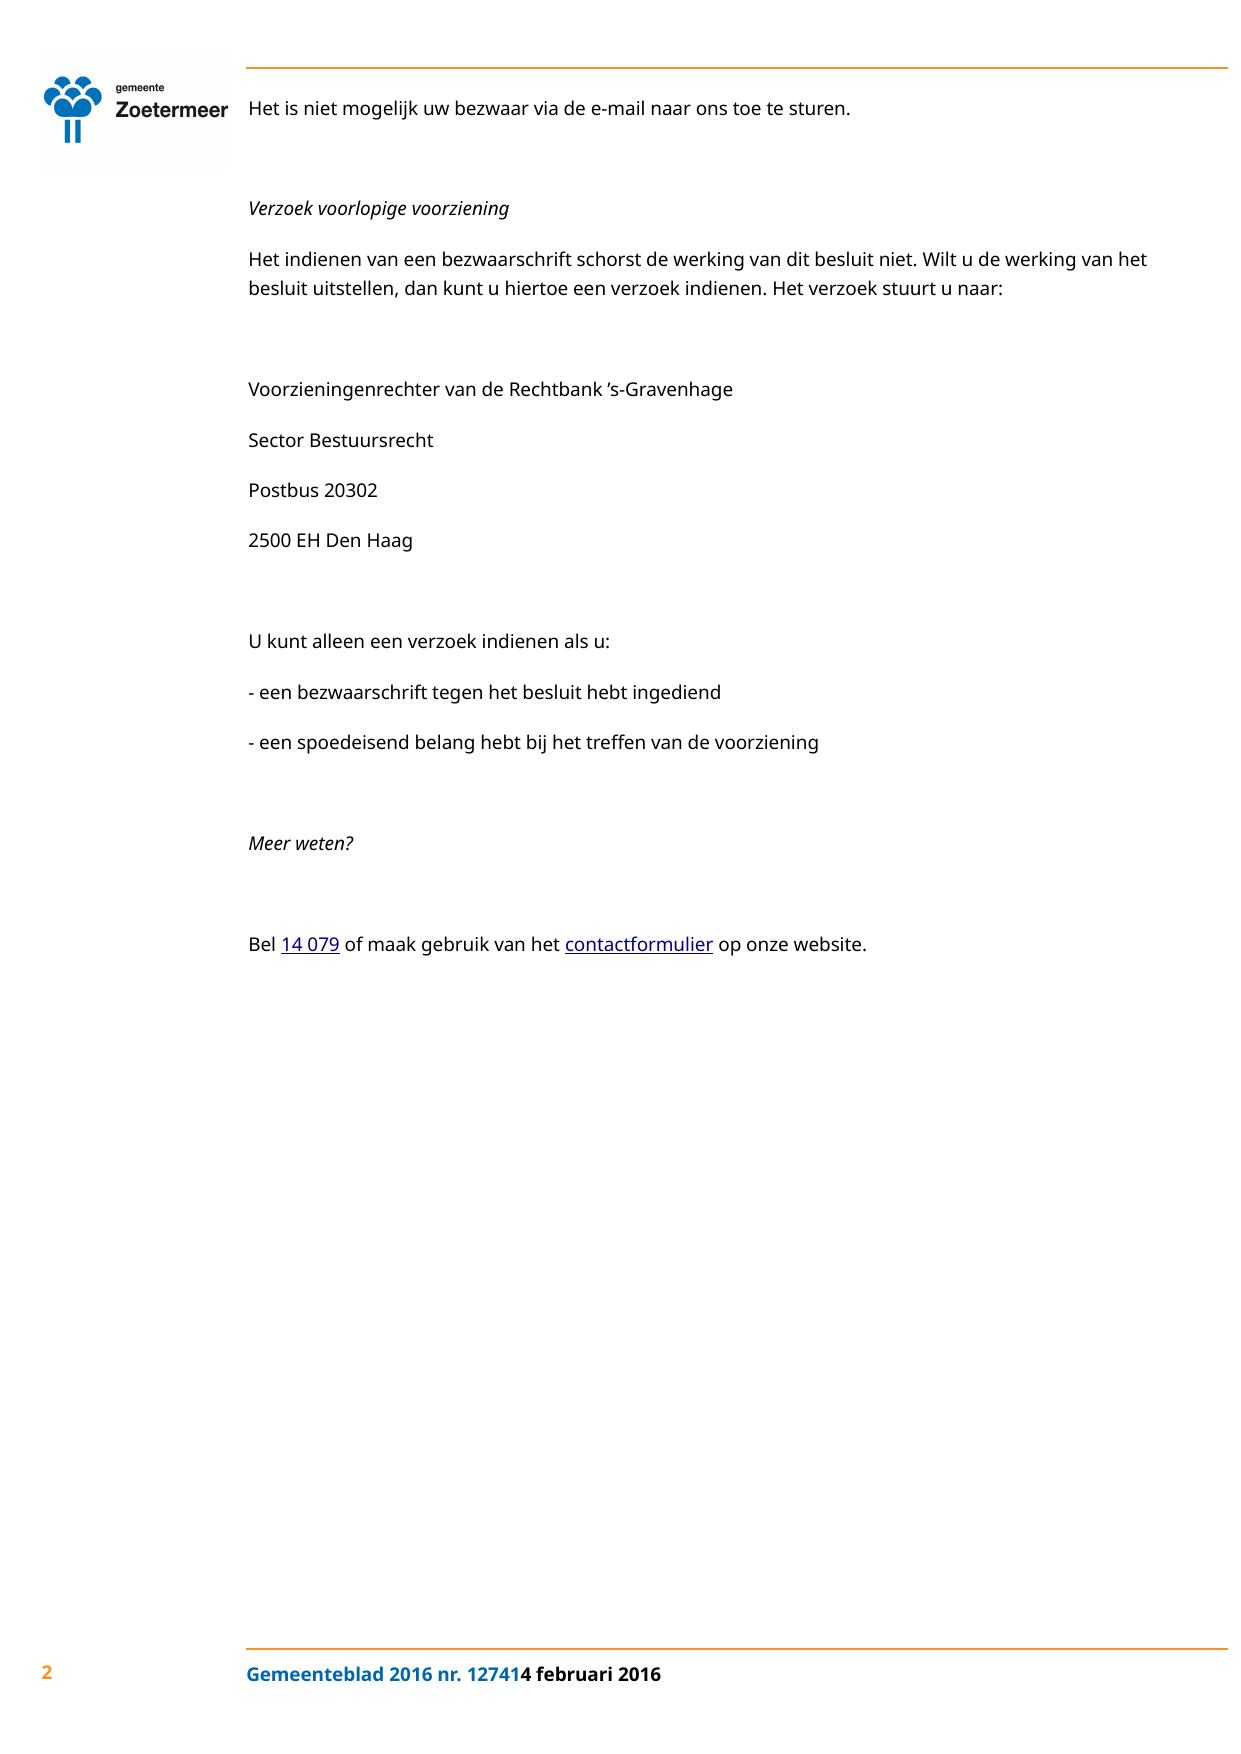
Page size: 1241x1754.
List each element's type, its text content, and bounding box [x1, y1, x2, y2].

text 2500 EH Den Haag [248, 528, 1152, 553]
text Het is niet mogelijk uw bezwaar via de e-mail naar ons toe te sturen. [248, 95, 1152, 121]
text - een bezwaarschrift tegen het besluit hebt ingediend [248, 679, 1152, 705]
text - een spoedeisend belang hebt bij het treffen van de voorziening [248, 729, 1152, 755]
text U kunt alleen een verzoek indienen als u: [248, 628, 1152, 654]
picture [41, 47, 231, 172]
text Verzoek voorlopige voorziening [248, 196, 1152, 221]
text Sector Bestuursrecht [248, 427, 1152, 453]
text Postbus 20302 [248, 477, 1152, 503]
text Bel 14 079 of maak gebruik van het contactformulier op onze website. [248, 931, 1152, 957]
text Meer weten? [248, 830, 1152, 856]
text Het indienen van een bezwaarschrift schorst de werking van dit besluit niet. Wilt u de werking van het besluit uitstellen, dan kunt u hiertoe een verzoek indienen. Het verzoek stuurt u naar: [248, 246, 1152, 301]
text Voorzieningenrechter van de Rechtbank ’s-Gravenhage [248, 376, 1152, 402]
